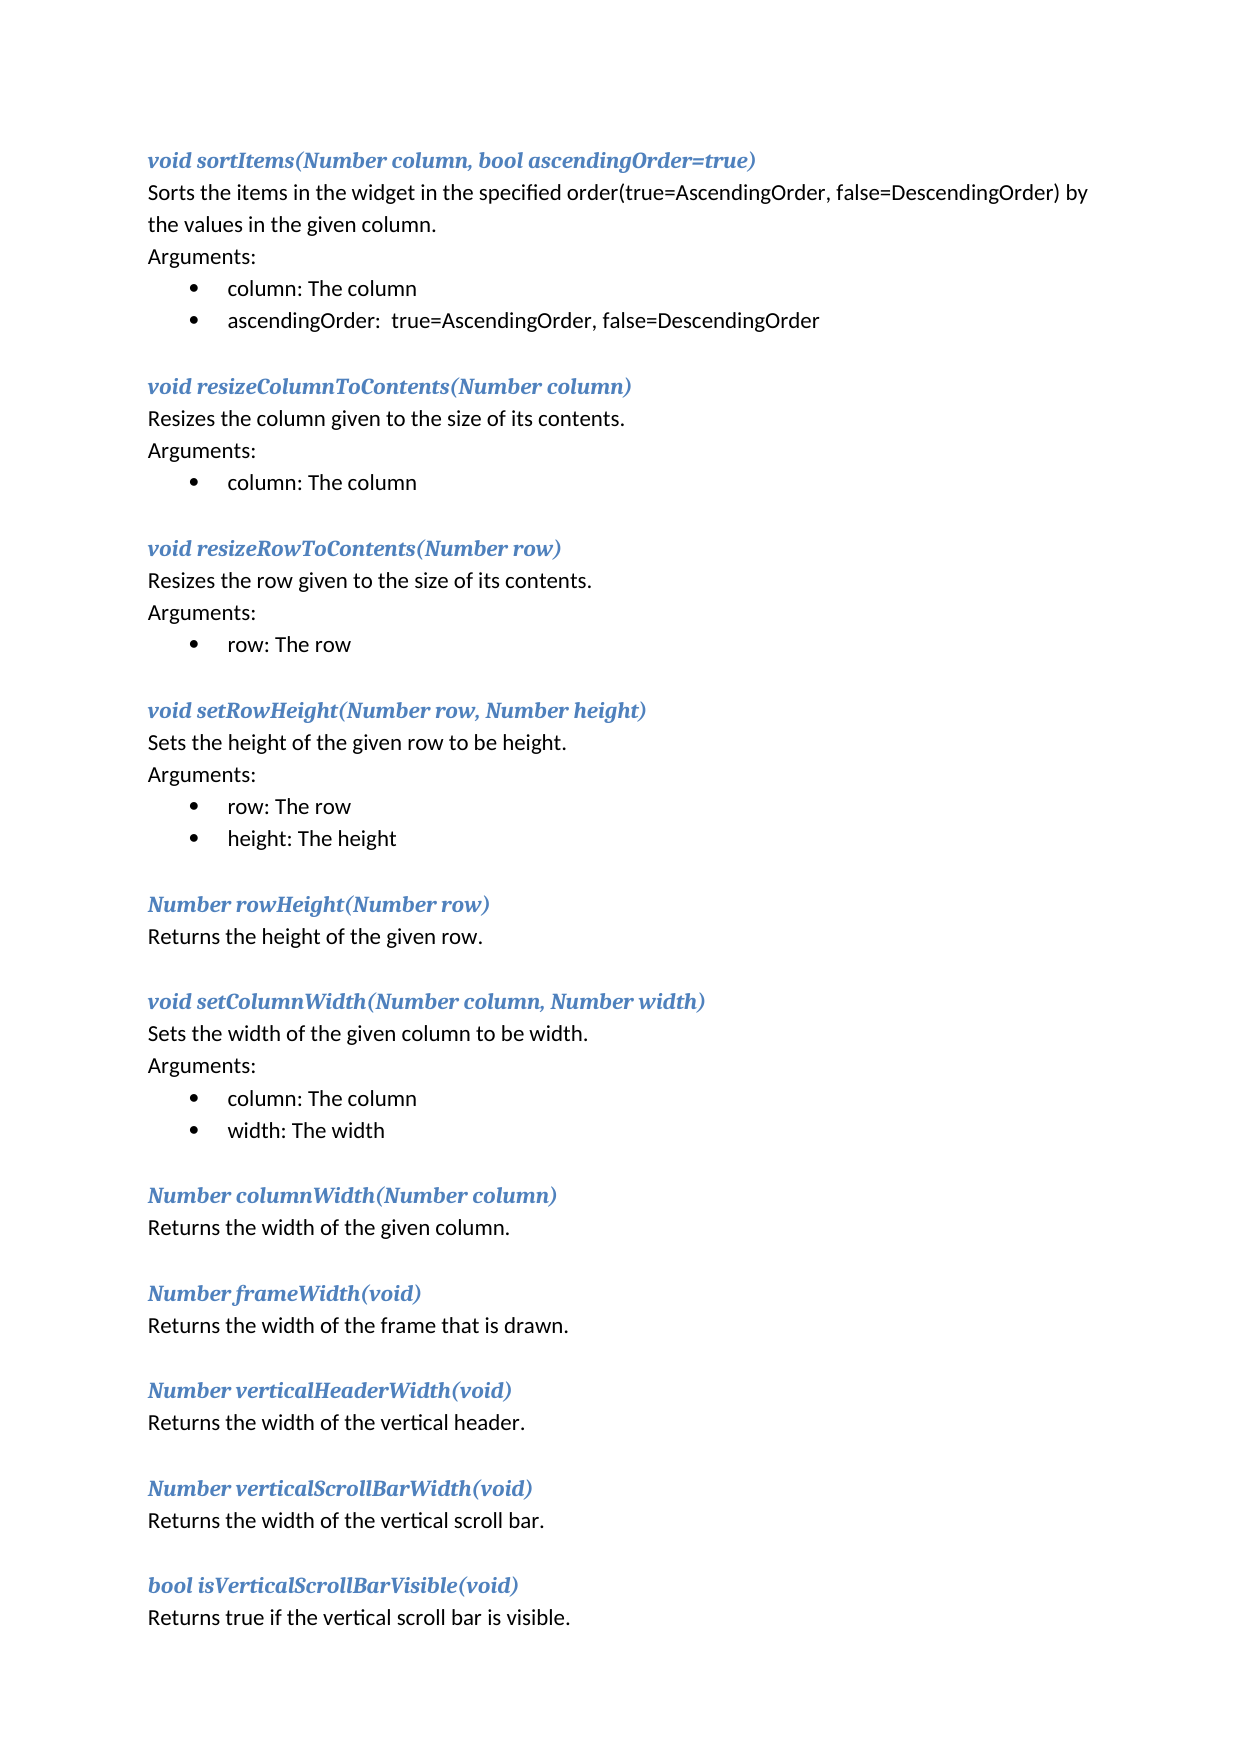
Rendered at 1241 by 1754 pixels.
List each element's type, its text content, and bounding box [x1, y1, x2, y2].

text Arguments: [148, 598, 1093, 626]
subtitle Number verticalScrollBarWidth(void) [148, 1476, 1093, 1502]
text Arguments: [148, 436, 1093, 464]
subtitle void sortItems(Number column, bool ascendingOrder=true) [148, 148, 1093, 174]
list height: The height [190, 824, 1093, 852]
text Returns the width of the vertical header. [148, 1408, 1093, 1436]
subtitle void setRowHeight(Number row, Number height) [148, 698, 1093, 724]
text Returns the width of the frame that is drawn. [148, 1311, 1093, 1339]
text Sets the width of the given column to be width. [148, 1019, 1093, 1047]
subtitle Number frameWidth(void) [148, 1281, 1093, 1307]
subtitle bool isVerticalScrollBarVisible(void) [148, 1573, 1093, 1599]
list ascendingOrder: true=AscendingOrder, false=DescendingOrder [190, 307, 1093, 334]
subtitle Number rowHeight(Number row) [148, 892, 1093, 918]
text Returns the width of the given column. [148, 1213, 1093, 1241]
list column: The column [190, 1084, 1093, 1112]
text Sets the height of the given row to be height. [148, 728, 1093, 756]
text Resizes the column given to the size of its contents. [148, 404, 1093, 432]
subtitle Number verticalHeaderWidth(void) [148, 1378, 1093, 1404]
text Arguments: [148, 760, 1093, 788]
list column: The column [190, 468, 1093, 496]
text Arguments: [148, 242, 1093, 270]
subtitle void resizeColumnToContents(Number column) [148, 374, 1093, 400]
text Arguments: [148, 1052, 1093, 1079]
list row: The row [190, 630, 1093, 658]
list row: The row [190, 792, 1093, 820]
text Sorts the items in the widget in the specified order(true=AscendingOrder, false=DescendingOrder) by the values in the given column. [148, 178, 1093, 238]
text Returns true if the vertical scroll bar is visible. [148, 1603, 1093, 1631]
subtitle void resizeRowToContents(Number row) [148, 536, 1093, 562]
subtitle Number columnWidth(Number column) [148, 1183, 1093, 1209]
list width: The width [190, 1116, 1093, 1144]
list column: The column [190, 274, 1093, 302]
subtitle void setColumnWidth(Number column, Number width) [148, 989, 1093, 1016]
text Returns the width of the vertical scroll bar. [148, 1506, 1093, 1534]
text Returns the height of the given row. [148, 922, 1093, 950]
text Resizes the row given to the size of its contents. [148, 566, 1093, 594]
